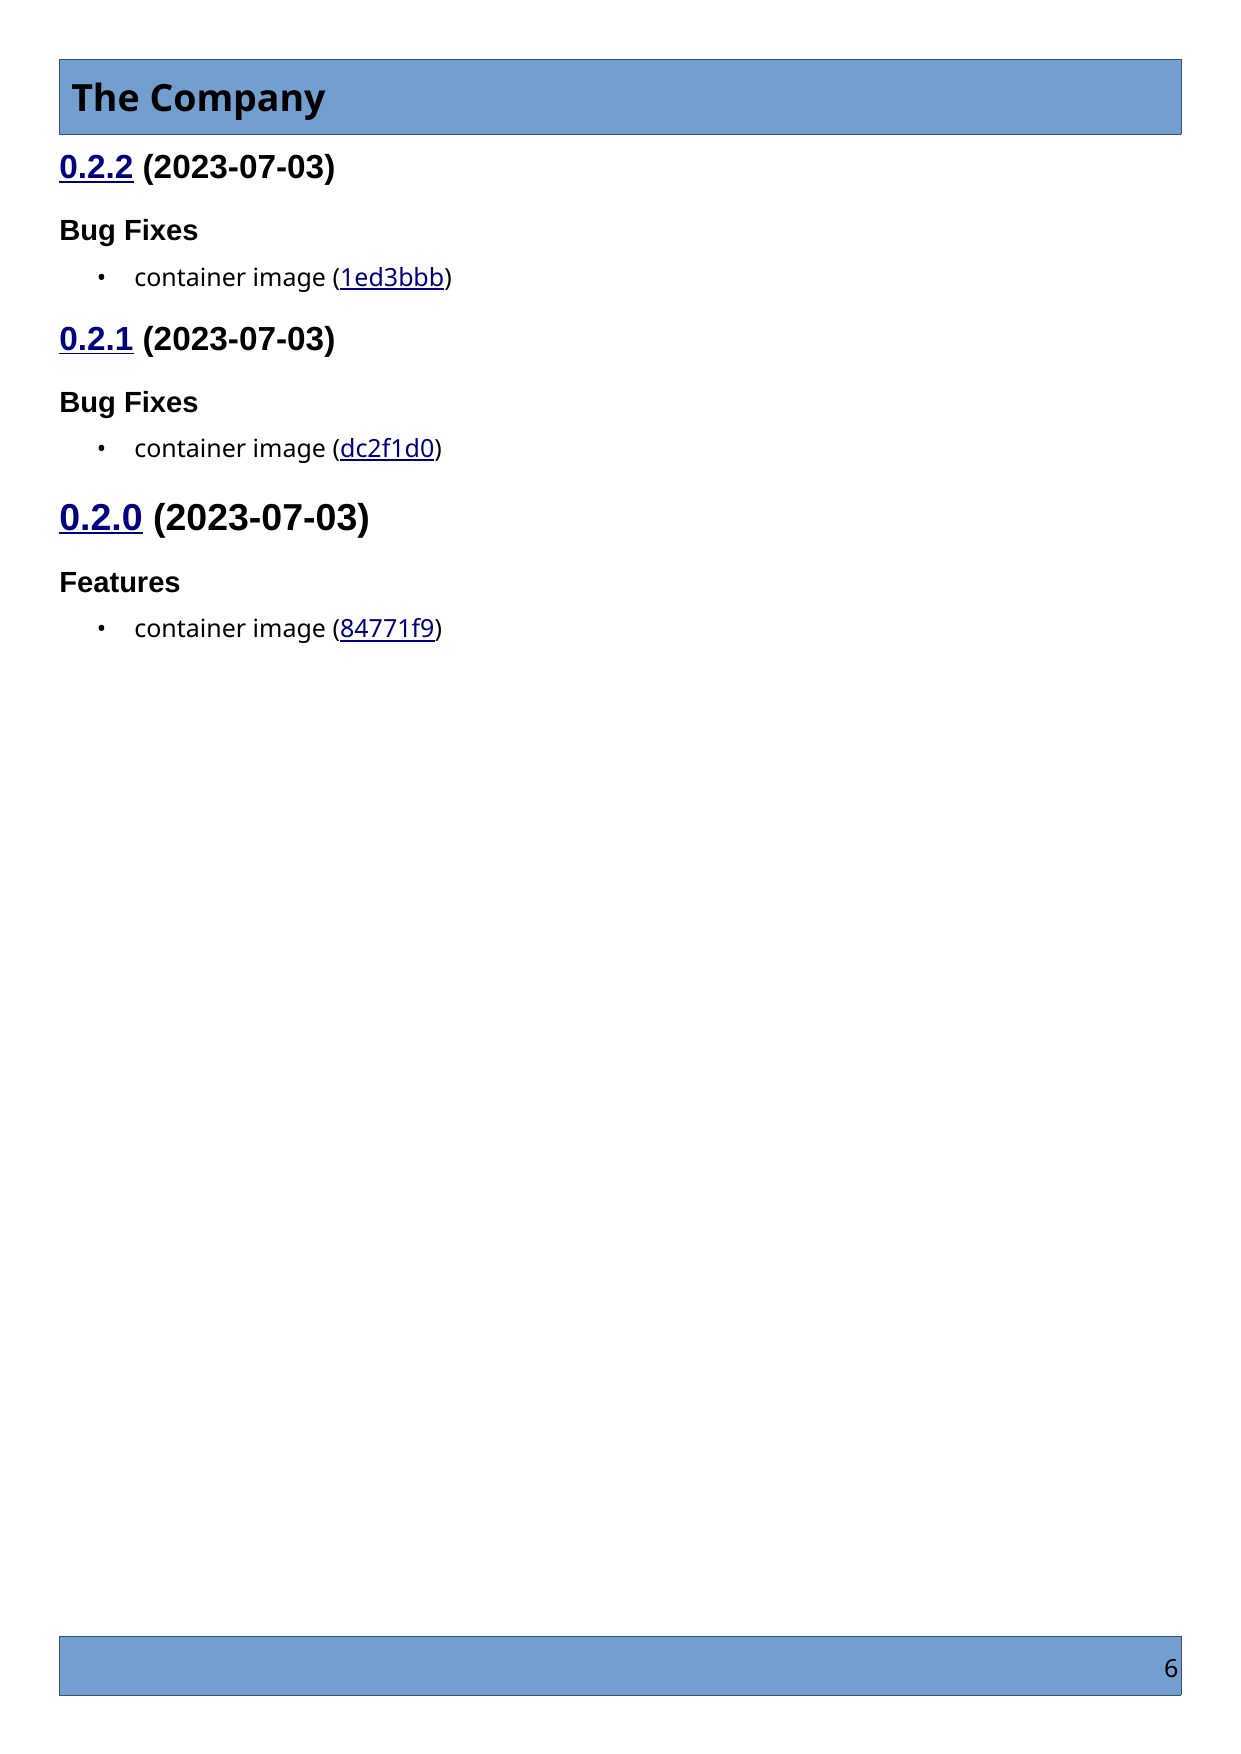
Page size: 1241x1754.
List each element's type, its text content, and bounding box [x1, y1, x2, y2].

list container image (1ed3bbb) [97, 259, 1181, 293]
subtitle 0.2.0 (2023-07-03) [59, 495, 1181, 538]
subtitle 0.2.2 (2023-07-03) [59, 148, 1181, 186]
subtitle Bug Fixes [59, 385, 1181, 418]
subtitle 0.2.1 (2023-07-03) [59, 319, 1181, 358]
subtitle Bug Fixes [59, 213, 1181, 247]
list container image (dc2f1d0) [97, 431, 1181, 465]
subtitle Features [59, 565, 1181, 599]
list container image (84771f9) [97, 611, 1181, 645]
